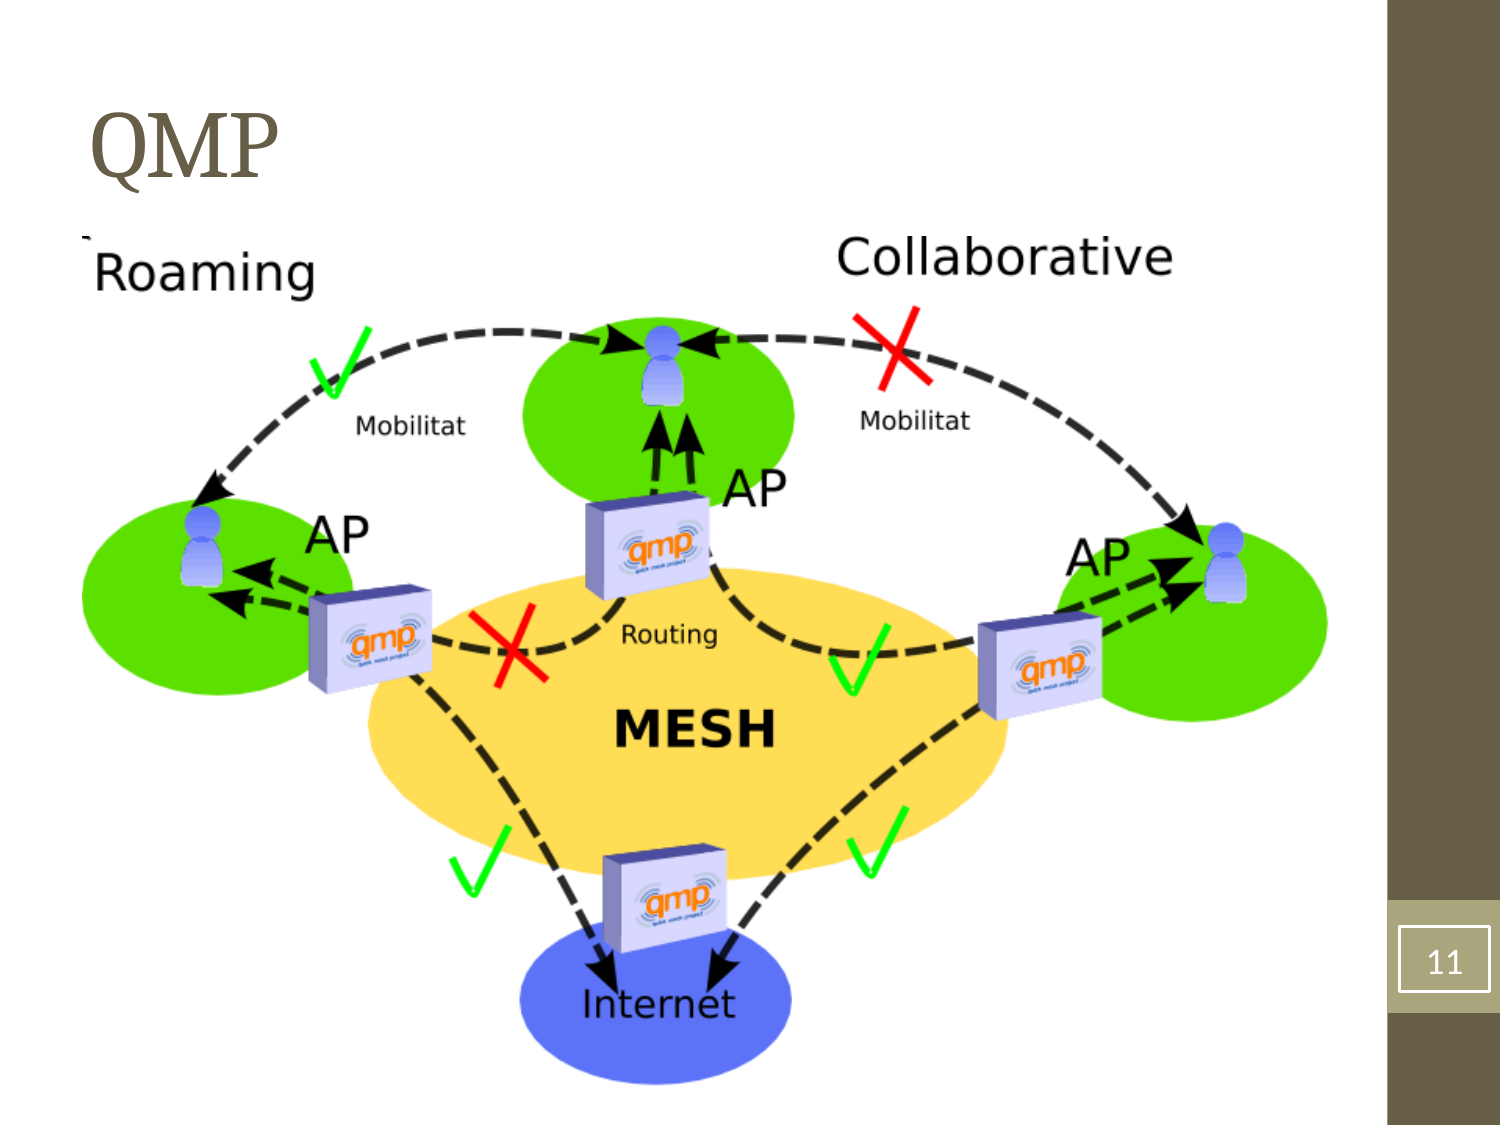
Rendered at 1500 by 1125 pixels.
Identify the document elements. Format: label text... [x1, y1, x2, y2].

title QMP [75, 45, 1326, 233]
picture [82, 236, 1330, 1087]
